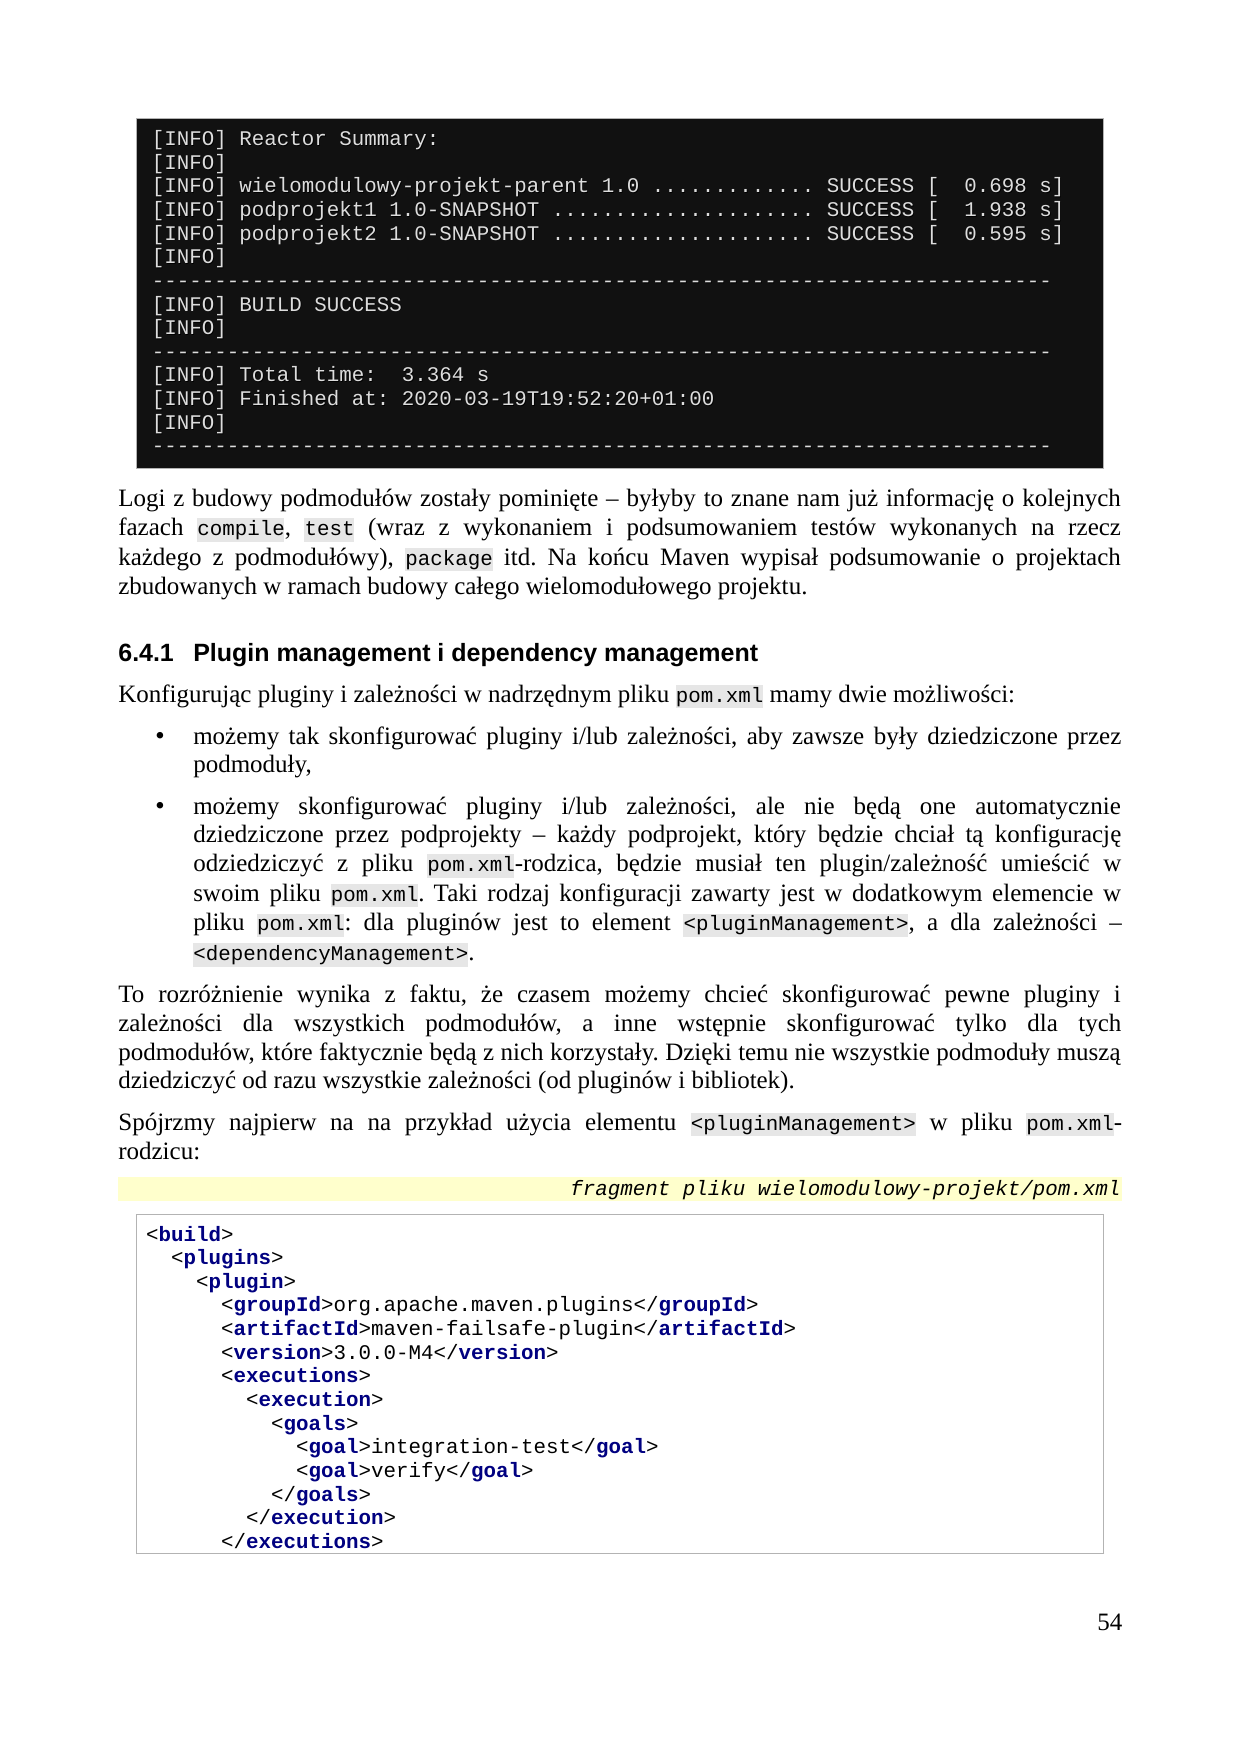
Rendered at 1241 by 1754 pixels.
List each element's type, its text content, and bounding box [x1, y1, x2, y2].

text <version>3.0.0-M4</version> [137, 1332, 1103, 1356]
text <goal>integration-test</goal> [137, 1426, 1103, 1450]
text [INFO] ------------------------------------------------------------------------ [137, 402, 1103, 468]
text </executions> [137, 1521, 1103, 1553]
subtitle Plugin management i dependency management [118, 637, 1122, 666]
text fragment pliku wielomodulowy-projekt/pom.xml [118, 1177, 1122, 1201]
text <groupId>org.apache.maven.plugins</groupId> [137, 1284, 1103, 1308]
text Spójrzmy najpierw na na przykład użycia elementu <pluginManagement> w pliku pom.xml-rodzicu: [118, 1107, 1122, 1165]
text [INFO] podprojekt1 1.0-SNAPSHOT ..................... SUCCESS [ 1.938 s] [137, 189, 1103, 213]
text [INFO] wielomodulowy-projekt-parent 1.0 ............. SUCCESS [ 0.698 s] [137, 165, 1103, 189]
text Konfigurując pluginy i zależności w nadrzędnym pliku pom.xml mamy dwie możliwości: [118, 679, 1122, 708]
text To rozróżnienie wynika z faktu, że czasem możemy chcieć skonfigurować pewne pluginy i zależności dla wszystkich podmodułów, a inne wstępnie skonfigurować tylko dla tych podmodułów, które faktycznie będą z nich korzystały. Dzięki temu nie wszystkie podmoduły muszą dziedziczyć od razu wszystkie zależności (od pluginów i bibliotek). [118, 979, 1122, 1094]
text [INFO] podprojekt2 1.0-SNAPSHOT ..................... SUCCESS [ 0.595 s] [137, 213, 1103, 236]
text <goals> [137, 1403, 1103, 1426]
text <executions> [137, 1356, 1103, 1379]
text <artifactId>maven-failsafe-plugin</artifactId> [137, 1308, 1103, 1332]
text [INFO] ------------------------------------------------------------------------ [137, 307, 1103, 354]
text </goals> [137, 1474, 1103, 1497]
text <goal>verify</goal> [137, 1450, 1103, 1474]
text [INFO] [137, 142, 1103, 165]
text [INFO] Total time: 3.364 s [137, 354, 1103, 378]
list możemy tak skonfigurować pluginy i/lub zależności, aby zawsze były dziedziczone przez podmoduły, [156, 721, 1122, 778]
text [INFO] BUILD SUCCESS [137, 284, 1103, 307]
text <build> [137, 1215, 1103, 1237]
text </execution> [137, 1497, 1103, 1521]
text Logi z budowy podmodułów zostały pominięte – byłyby to znane nam już informację o kolejnych fazach compile, test (wraz z wykonaniem i podsumowaniem testów wykonanych na rzecz każdego z podmodułówy), package itd. Na końcu Maven wypisał podsumowanie o projektach zbudowanych w ramach budowy całego wielomodułowego projektu. [118, 483, 1122, 600]
text [INFO] ------------------------------------------------------------------------ [137, 236, 1103, 284]
text <execution> [137, 1379, 1103, 1403]
text [INFO] Reactor Summary: [137, 119, 1103, 142]
text <plugins> [137, 1237, 1103, 1261]
text <plugin> [137, 1261, 1103, 1284]
text [INFO] Finished at: 2020-03-19T19:52:20+01:00 [137, 378, 1103, 402]
list możemy skonfigurować pluginy i/lub zależności, ale nie będą one automatycznie dziedziczone przez podprojekty – każdy podprojekt, który będzie chciał tą konfigurację odziedziczyć z pliku pom.xml-rodzica, będzie musiał ten plugin/zależność umieścić w swoim pliku pom.xml. Taki rodzaj konfiguracji zawarty jest w dodatkowym elemencie w pliku pom.xml: dla pluginów jest to element <pluginManagement>, a dla zależności – <dependencyManagement>. [156, 791, 1122, 967]
